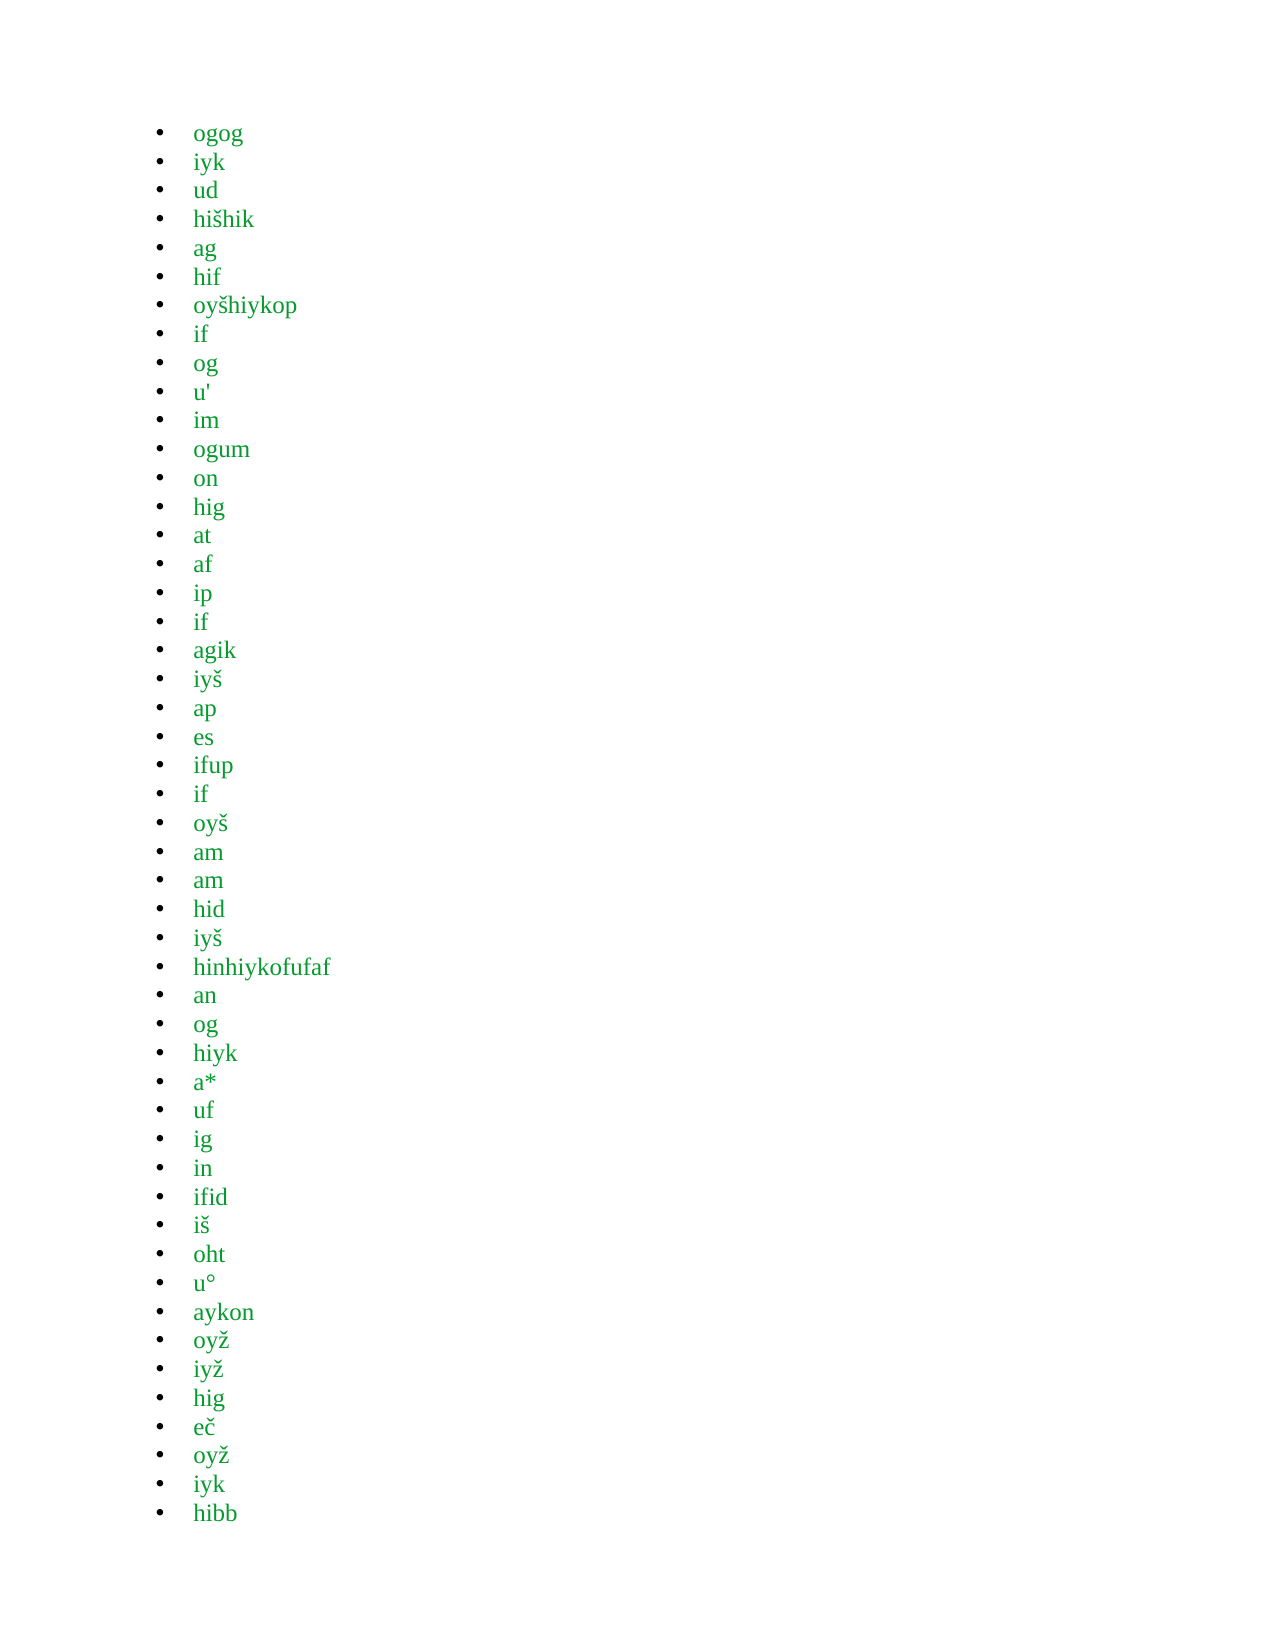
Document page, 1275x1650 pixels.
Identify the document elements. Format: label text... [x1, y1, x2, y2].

list ap [156, 693, 1157, 722]
list at [156, 521, 1157, 549]
list iyš [156, 664, 1157, 693]
list iyž [156, 1354, 1157, 1383]
list im [156, 406, 1157, 434]
list agik [156, 636, 1157, 664]
list hig [156, 492, 1157, 521]
list ifup [156, 751, 1157, 779]
list ogog [156, 118, 1157, 147]
list hif [156, 262, 1157, 291]
list iyk [156, 147, 1157, 176]
list u° [156, 1268, 1157, 1297]
list ag [156, 233, 1157, 262]
list if [156, 607, 1157, 636]
list hibb [156, 1498, 1157, 1527]
list og [156, 348, 1157, 377]
list iš [156, 1211, 1157, 1239]
list hinhiykofufaf [156, 952, 1157, 981]
list iyš [156, 923, 1157, 952]
list a* [156, 1067, 1157, 1096]
list oyšhiykop [156, 291, 1157, 319]
list in [156, 1153, 1157, 1182]
list ogum [156, 434, 1157, 463]
list am [156, 866, 1157, 894]
list an [156, 981, 1157, 1009]
list eč [156, 1412, 1157, 1441]
list ud [156, 176, 1157, 204]
list ifid [156, 1182, 1157, 1211]
list u' [156, 377, 1157, 406]
list oyš [156, 808, 1157, 837]
list af [156, 549, 1157, 578]
list es [156, 722, 1157, 751]
list og [156, 1009, 1157, 1038]
list oht [156, 1239, 1157, 1268]
list aykon [156, 1297, 1157, 1326]
list iyk [156, 1469, 1157, 1498]
list ip [156, 578, 1157, 607]
list oyž [156, 1326, 1157, 1354]
list uf [156, 1096, 1157, 1124]
list if [156, 779, 1157, 808]
list hid [156, 894, 1157, 923]
list oyž [156, 1441, 1157, 1469]
list ig [156, 1124, 1157, 1153]
list hišhik [156, 204, 1157, 233]
list hiyk [156, 1038, 1157, 1067]
list hig [156, 1383, 1157, 1412]
list on [156, 463, 1157, 492]
list am [156, 837, 1157, 866]
list if [156, 319, 1157, 348]
